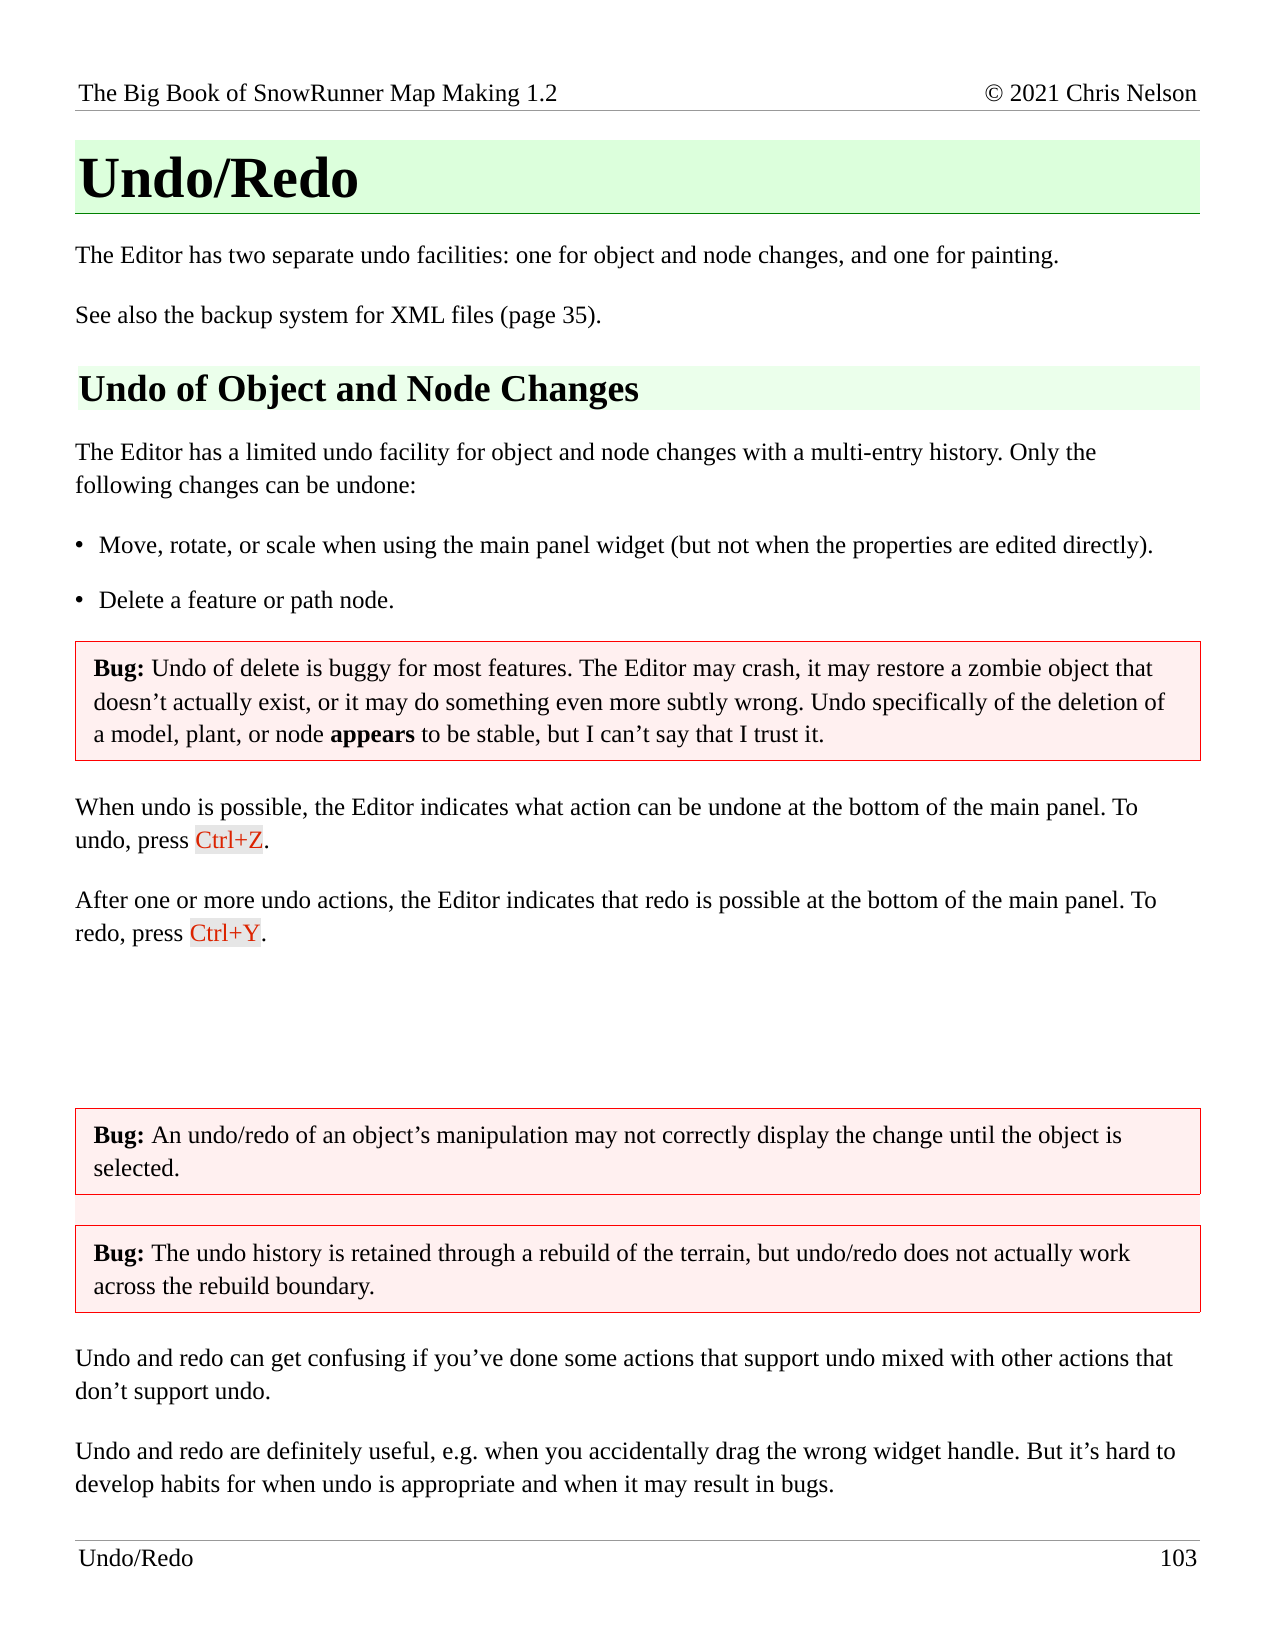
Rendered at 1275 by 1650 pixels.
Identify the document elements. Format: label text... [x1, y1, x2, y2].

text When undo is possible, the Editor indicates what action can be undone at the bottom of the main panel. To undo, press Ctrl+Z. [75, 792, 1200, 854]
text The Editor has two separate undo facilities: one for object and node changes, and one for painting. [75, 240, 1200, 269]
subtitle Undo/Redo [75, 140, 1200, 213]
list Delete a feature or path node. [75, 586, 1200, 614]
subtitle Undo of Object and Node Changes [78, 366, 1200, 410]
text The Editor has a limited undo facility for object and node changes with a multi-entry history. Only the following changes can be undone: [75, 437, 1200, 498]
list Undo of delete is buggy for most features. The Editor may crash, it may restore a zombie object that doesn’t actually exist, or it may do something even more subtly wrong. Undo specifically of the deletion of a model, plant, or node appears to be stable, but I can’t say that I trust it. [76, 642, 1200, 760]
list The undo history is retained through a rebuild of the terrain, but undo/redo does not actually work across the rebuild boundary. [76, 1226, 1200, 1312]
text After one or more undo actions, the Editor indicates that redo is possible at the bottom of the main panel. To redo, press Ctrl+Y. [75, 885, 1200, 947]
text Undo and redo can get confusing if you’ve done some actions that support undo mixed with other actions that don’t support undo. [75, 1343, 1200, 1405]
text See also the backup system for XML files (page 35). [75, 300, 1200, 329]
text Undo and redo are definitely useful, e.g. when you accidentally drag the wrong widget handle. But it’s hard to develop habits for when undo is appropriate and when it may result in bugs. [75, 1436, 1200, 1498]
list Move, rotate, or scale when using the main panel widget (but not when the properties are edited directly). [75, 530, 1200, 558]
list An undo/redo of an object’s manipulation may not correctly display the change until the object is selected. [76, 1109, 1200, 1194]
